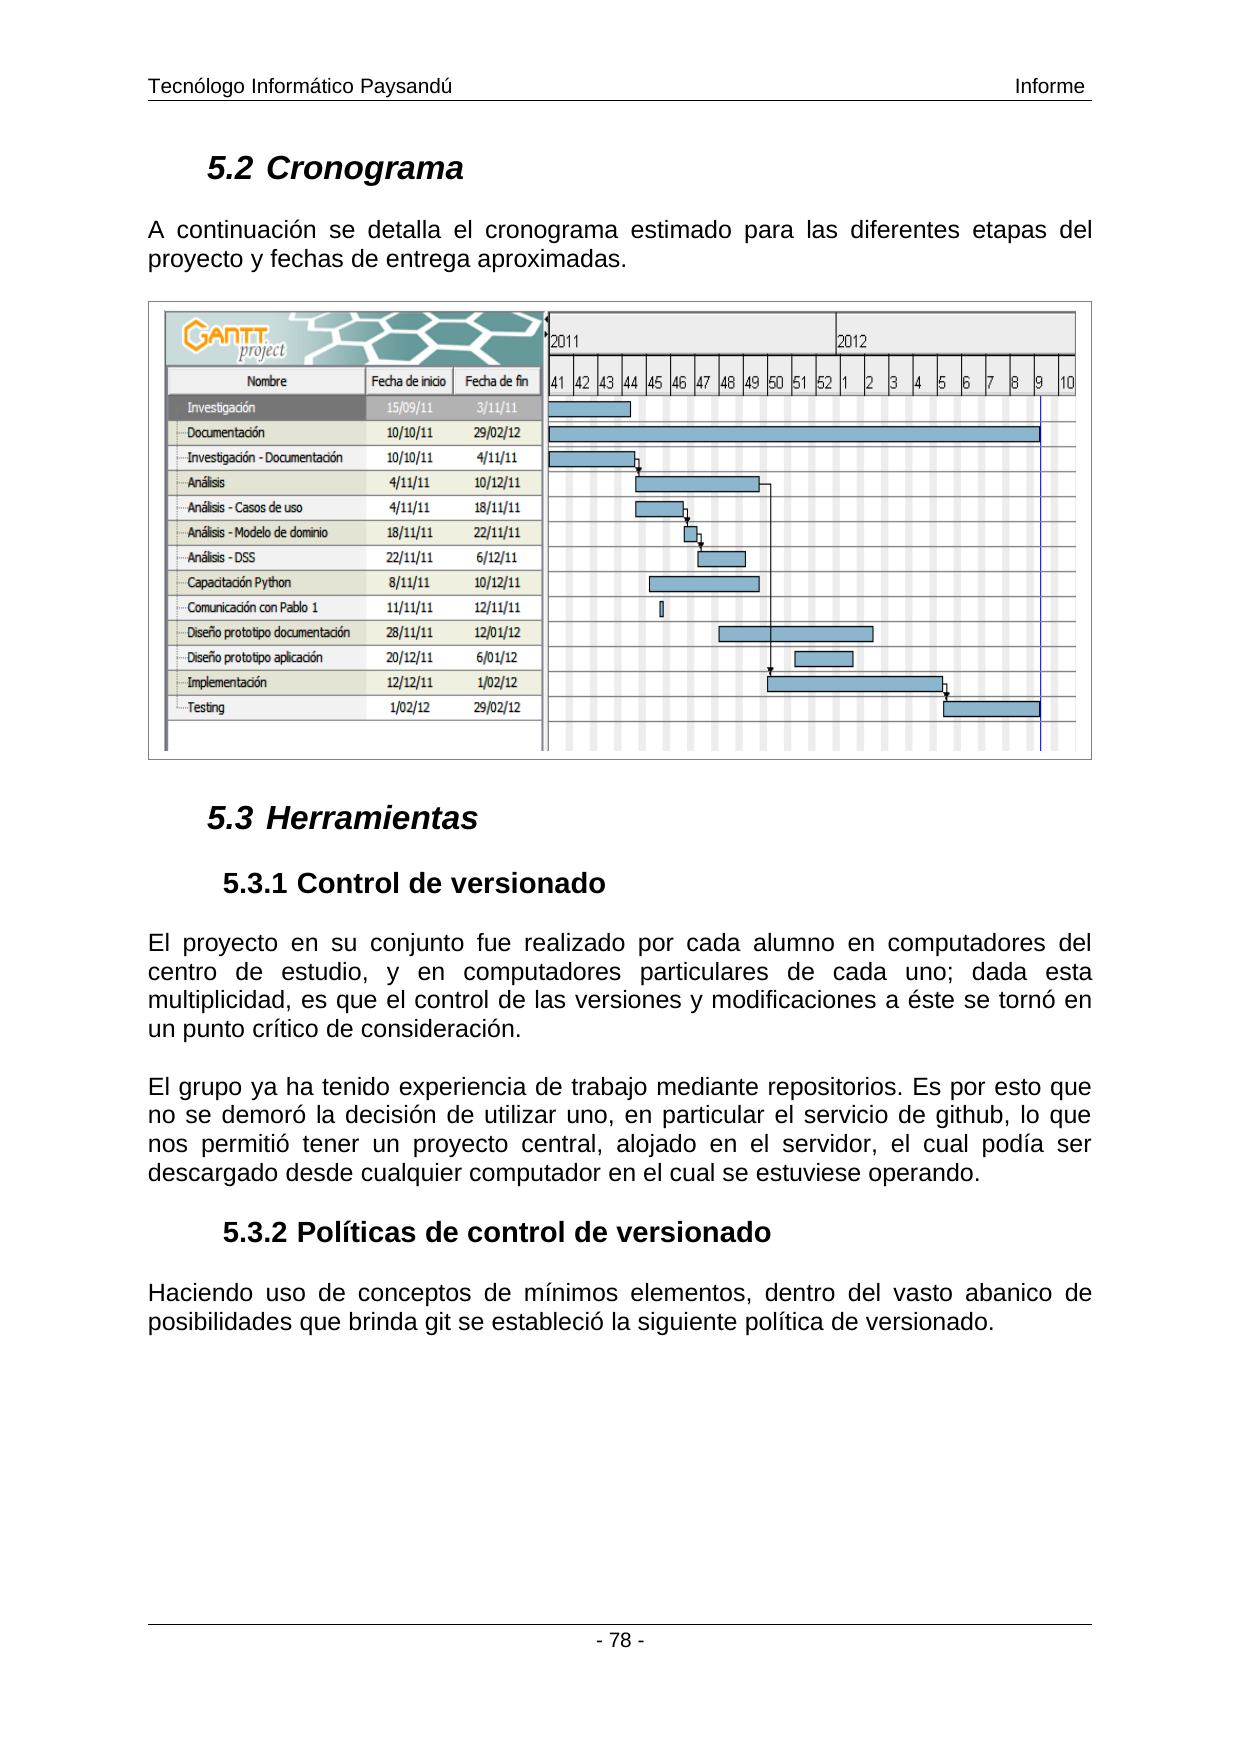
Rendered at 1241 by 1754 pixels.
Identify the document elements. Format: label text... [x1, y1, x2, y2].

text A continuación se detalla el cronograma estimado para las diferentes etapas del proyecto y fechas de entrega aproximadas. [148, 215, 1092, 272]
picture [164, 310, 1076, 751]
text El grupo ya ha tenido experiencia de trabajo mediante repositorios. Es por esto que no se demoró la decisión de utilizar uno, en particular el servicio de github, lo que nos permitió tener un proyecto central, alojado en el servidor, el cual podía ser descargado desde cualquier computador en el cual se estuviese operando. [148, 1072, 1092, 1187]
text El proyecto en su conjunto fue realizado por cada alumno en computadores del centro de estudio, y en computadores particulares de cada uno; dada esta multiplicidad, es que el control de las versiones y modificaciones a éste se tornó en un punto crítico de consideración. [148, 928, 1092, 1043]
subtitle Políticas de control de versionado [223, 1215, 1092, 1249]
subtitle Herramientas [207, 798, 1092, 837]
subtitle Cronograma [207, 148, 1092, 186]
subtitle Control de versionado [223, 866, 1092, 899]
text Haciendo uso de conceptos de mínimos elementos, dentro del vasto abanico de posibilidades que brinda git se estableció la siguiente política de versionado. [148, 1278, 1092, 1335]
